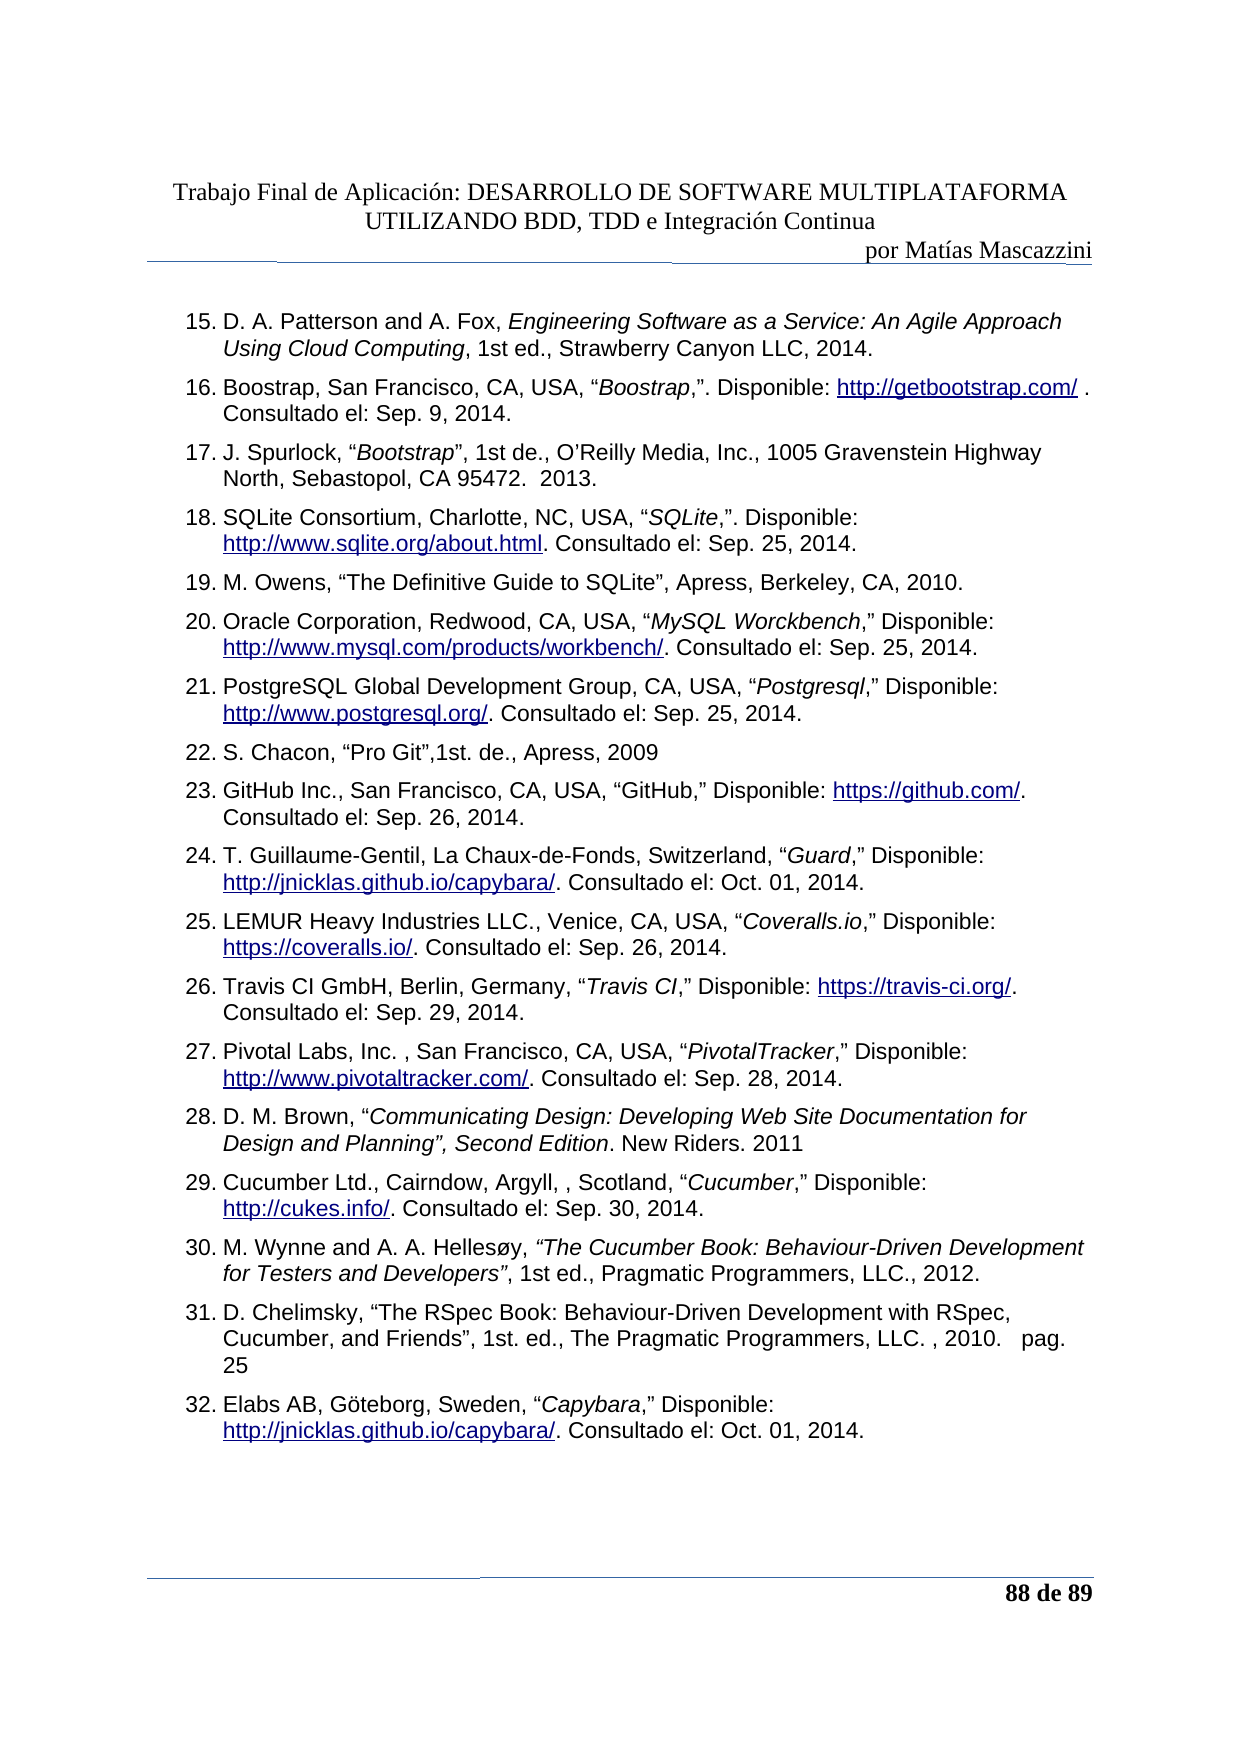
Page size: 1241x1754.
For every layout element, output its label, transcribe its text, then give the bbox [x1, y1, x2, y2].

subtitle Boostrap, San Francisco, CA, USA, “Boostrap,”. Disponible: http://getbootstrap.com/ . Consultado el: Sep. 9, 2014. [185, 373, 1093, 426]
subtitle D. A. Patterson and A. Fox, Engineering Software as a Service: An Agile Approach Using Cloud Computing, 1st ed., Strawberry Canyon LLC, 2014. [185, 308, 1093, 361]
subtitle T. Guillaume-Gentil, La Chaux-de-Fonds, Switzerland, “Guard,” Disponible: http://jnicklas.github.io/capybara/. Consultado el: Oct. 01, 2014. [185, 842, 1093, 895]
subtitle Cucumber Ltd., Cairndow, Argyll, , Scotland, “Cucumber,” Disponible: http://cukes.info/. Consultado el: Sep. 30, 2014. [185, 1168, 1093, 1221]
subtitle GitHub Inc., San Francisco, CA, USA, “GitHub,” Disponible: https://github.com/. Consultado el: Sep. 26, 2014. [185, 777, 1093, 830]
subtitle Oracle Corporation, Redwood, CA, USA, “MySQL Worckbench,” Disponible: http://www.mysql.com/products/workbench/. Consultado el: Sep. 25, 2014. [185, 608, 1093, 661]
subtitle S. Chacon, “Pro Git”,1st. de., Apress, 2009 [185, 738, 1093, 765]
subtitle Travis CI GmbH, Berlin, Germany, “Travis CI,” Disponible: https://travis-ci.org/. Consultado el: Sep. 29, 2014. [185, 973, 1093, 1026]
subtitle LEMUR Heavy Industries LLC., Venice, CA, USA, “Coveralls.io,” Disponible: https://coveralls.io/. Consultado el: Sep. 26, 2014. [185, 908, 1093, 960]
subtitle M. Wynne and A. A. Hellesøy, “The Cucumber Book: Behaviour-Driven Development for Testers and Developers”, 1st ed., Pragmatic Programmers, LLC., 2012. [185, 1234, 1093, 1286]
subtitle D. M. Brown, “Communicating Design: Developing Web Site Documentation for Design and Planning”, Second Edition. New Riders. 2011 [185, 1103, 1093, 1156]
subtitle PostgreSQL Global Development Group, CA, USA, “Postgresql,” Disponible: http://www.postgresql.org/. Consultado el: Sep. 25, 2014. [185, 673, 1093, 726]
subtitle Pivotal Labs, Inc. , San Francisco, CA, USA, “PivotalTracker,” Disponible: http://www.pivotaltracker.com/. Consultado el: Sep. 28, 2014. [185, 1038, 1093, 1091]
subtitle SQLite Consortium, Charlotte, NC, USA, “SQLite,”. Disponible: http://www.sqlite.org/about.html. Consultado el: Sep. 25, 2014. [185, 504, 1093, 557]
subtitle M. Owens, “The Definitive Guide to SQLite”, Apress, Berkeley, CA, 2010. [185, 569, 1093, 596]
subtitle D. Chelimsky, “The RSpec Book: Behaviour-Driven Development with RSpec, Cucumber, and Friends”, 1st. ed., The Pragmatic Programmers, LLC. , 2010. pag. 25 [185, 1299, 1093, 1378]
subtitle Elabs AB, Göteborg, Sweden, “Capybara,” Disponible: http://jnicklas.github.io/capybara/. Consultado el: Oct. 01, 2014. [185, 1391, 1093, 1443]
subtitle J. Spurlock, “Bootstrap”, 1st de., O’Reilly Media, Inc., 1005 Gravenstein Highway North, Sebastopol, CA 95472. 2013. [185, 439, 1093, 491]
